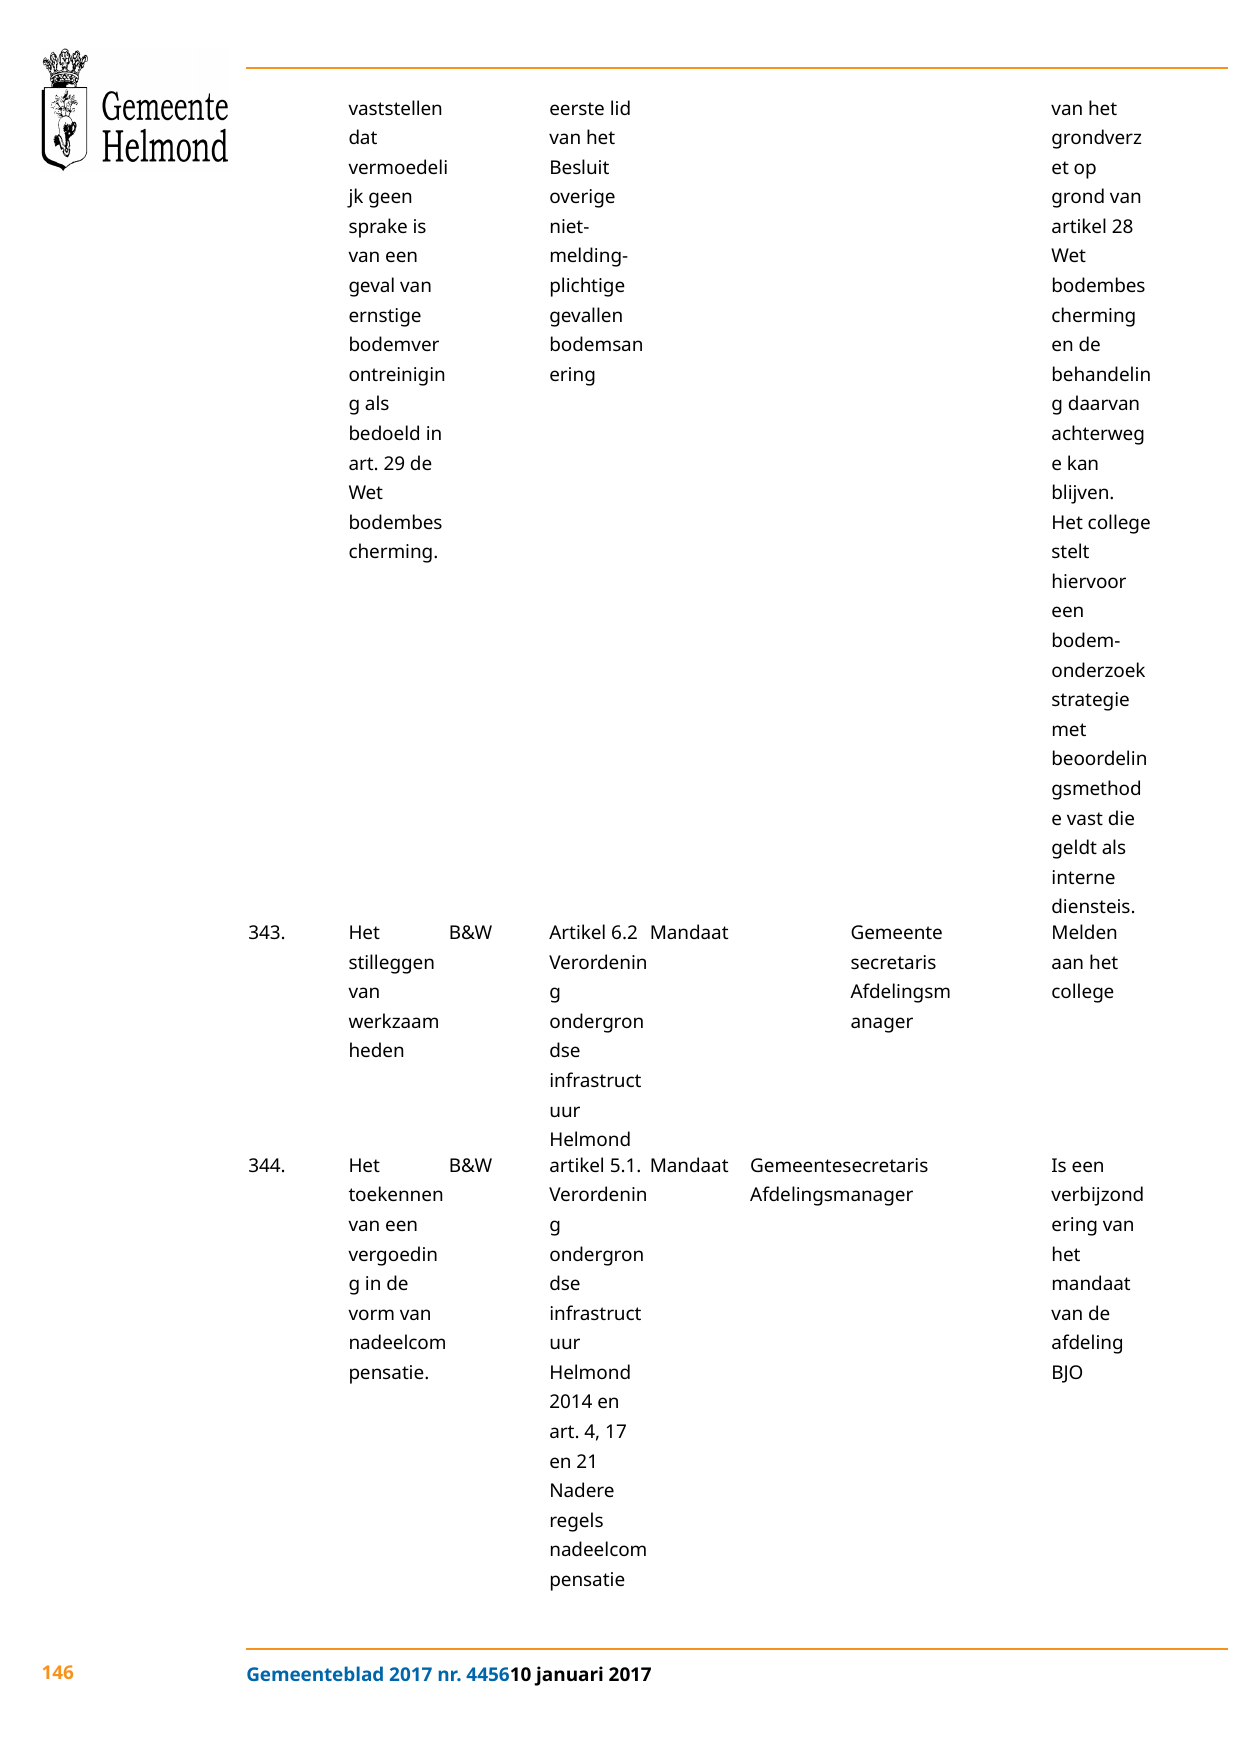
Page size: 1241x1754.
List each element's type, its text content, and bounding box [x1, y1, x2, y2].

table_cell [850, 95, 951, 919]
table_cell [951, 1152, 1051, 1592]
table_cell Melden aan het college [1051, 919, 1152, 1152]
table_cell eerste lid van het Besluit overige niet-melding-plichtige gevallen bodemsanering [549, 95, 649, 919]
table_cell [951, 95, 1051, 919]
table_cell Gemeentesecretaris Afdelingsmanager [750, 1152, 951, 1592]
table_cell vaststellen dat vermoedelijk geen sprake is van een geval van ernstige bodemverontreiniging als bedoeld in art. 29 de Wet bodembescherming. [348, 95, 449, 919]
table_cell B&W [449, 1152, 549, 1592]
table_cell 344. [248, 1152, 348, 1592]
table_cell Artikel 6.2 Verordening ondergrondse infrastructuur Helmond [549, 919, 649, 1152]
table_cell van het grondverzet op grond van artikel 28 Wet bodembescherming en de behandeling daarvan achterwege kan blijven. Het college stelt hiervoor een bodem-onderzoekstrategie met beoordelingsmethode vast die geldt als interne diensteis. [1051, 95, 1152, 919]
table_cell [951, 919, 1051, 1152]
table_cell B&W [449, 919, 549, 1152]
table_cell Mandaat [650, 1152, 750, 1592]
table_cell Is een verbijzondering van het mandaat van de afdeling BJO [1051, 1152, 1152, 1592]
table_cell artikel 5.1. Verordening ondergrondse infrastructuur Helmond 2014 en art. 4, 17 en 21 Nadere regels nadeelcompensatie [549, 1152, 649, 1592]
table_cell Het toekennen van een vergoeding in de vorm van nadeelcompensatie. [348, 1152, 449, 1592]
table_cell Het stilleggen van werkzaamheden [348, 919, 449, 1152]
table_cell Mandaat [650, 919, 850, 1152]
table_cell [248, 95, 348, 919]
picture [41, 47, 231, 172]
table_cell [449, 95, 549, 919]
table_cell Gemeentesecretaris Afdelingsmanager [850, 919, 951, 1152]
table_cell [650, 95, 850, 919]
table_cell 343. [248, 919, 348, 1152]
